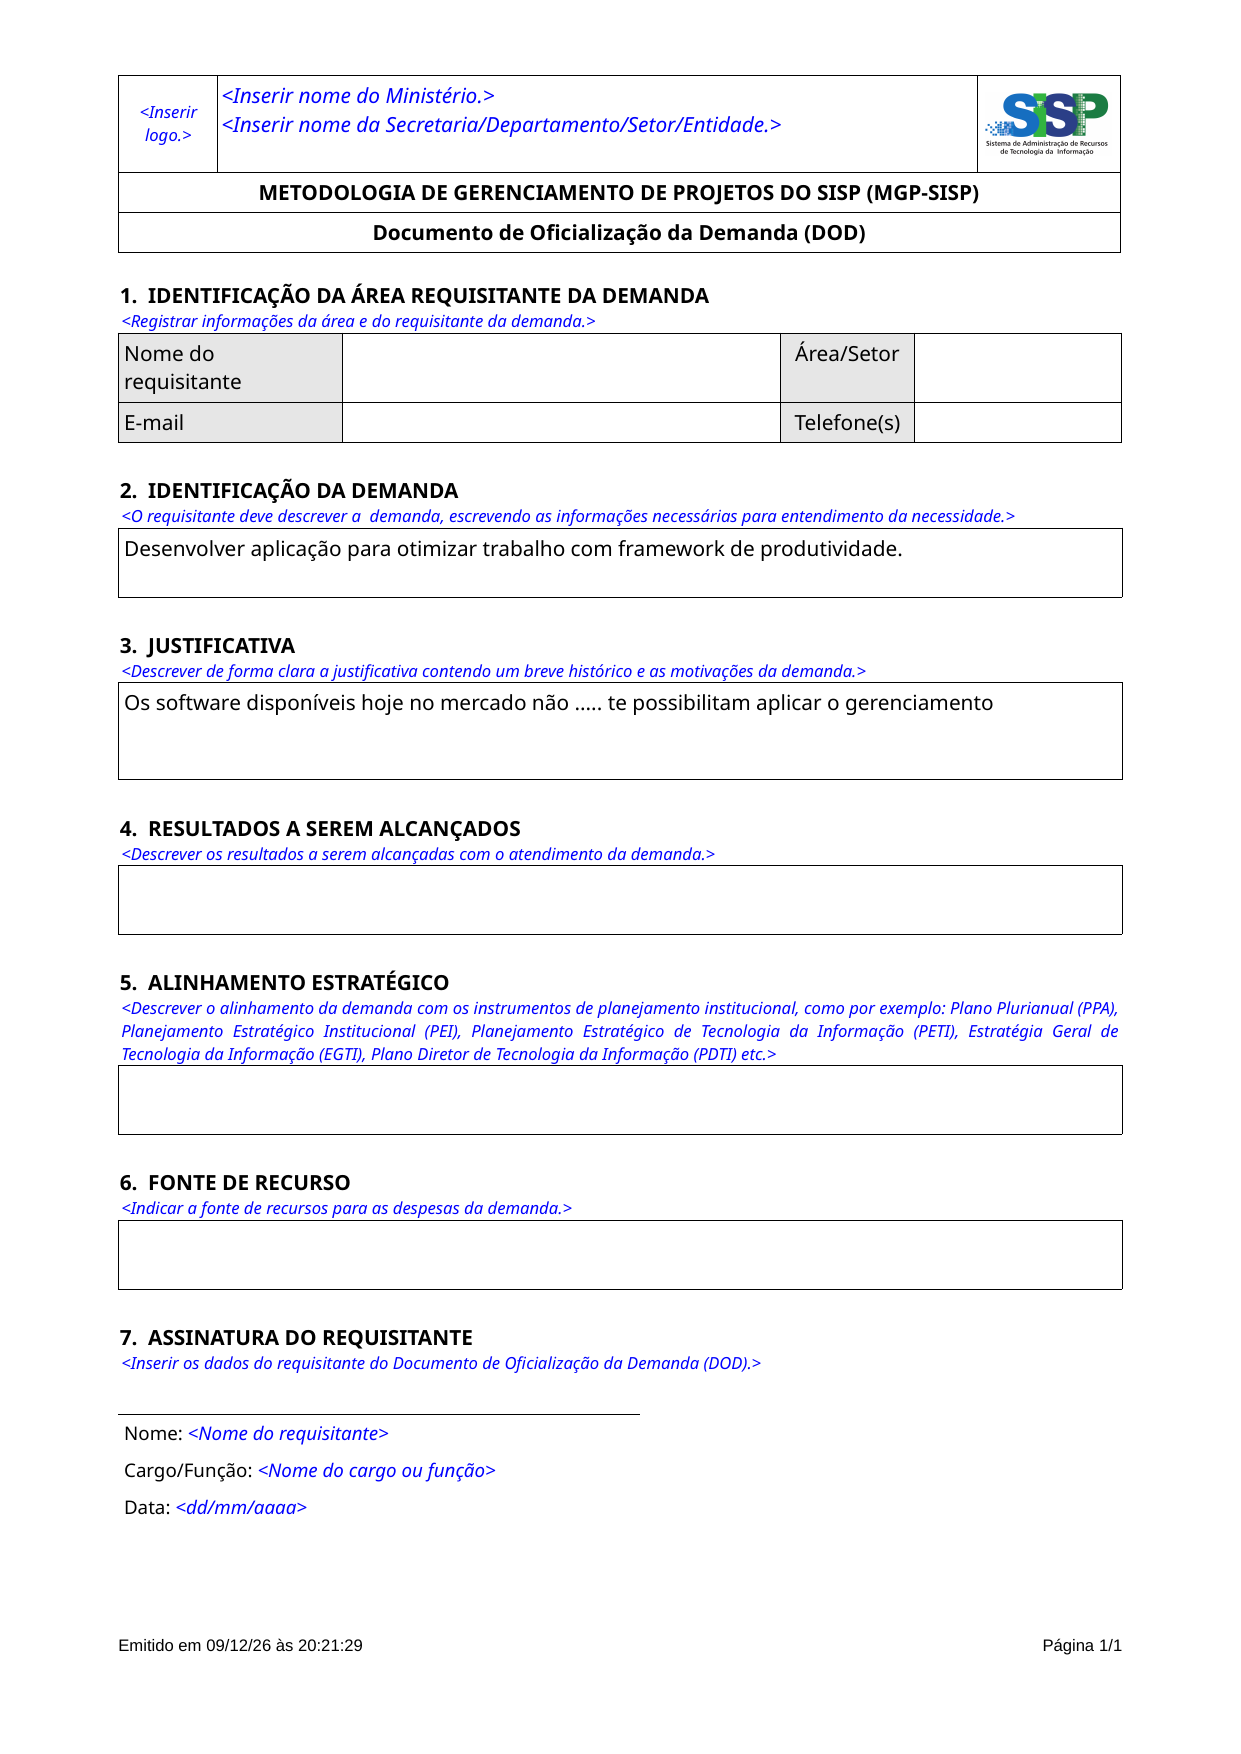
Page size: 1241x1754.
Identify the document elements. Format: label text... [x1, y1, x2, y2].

table_header [118, 1374, 640, 1414]
text <O requisitante deve descrever a demanda, escrevendo as informações necessárias para entendimento da necessidade.> [121, 505, 1122, 527]
list RESULTADOS A SEREM ALCANÇADOS [119, 814, 1122, 842]
table_cell [343, 403, 780, 442]
list FONTE DE RECURSO [119, 1168, 1122, 1197]
table_cell Cargo/Função: <Nome do cargo ou função> [118, 1452, 640, 1489]
list ASSINATURA DO REQUISITANTE [119, 1323, 1122, 1352]
table_cell E-mail [119, 403, 342, 442]
list JUSTIFICATIVA [119, 631, 1122, 659]
table_header [119, 1066, 1122, 1134]
text <Inserir os dados do requisitante do Documento de Oficialização da Demanda (DOD).> [121, 1352, 1122, 1374]
table_header [915, 334, 1121, 401]
text <Descrever de forma clara a justificativa contendo um breve histórico e as motivações da demanda.> [121, 659, 1122, 682]
text <Indicar a fonte de recursos para as despesas da demanda.> [121, 1197, 1122, 1220]
table_header Nome do requisitante [119, 334, 342, 401]
table_cell Telefone(s) [781, 403, 914, 442]
list ALINHAMENTO ESTRATÉGICO [119, 968, 1122, 997]
text <Descrever o alinhamento da demanda com os instrumentos de planejamento institucional, como por exemplo: Plano Plurianual (PPA), Planejamento Estratégico Institucional (PEI), Planejamento Estratégico de Tecnologia da Informação (PETI), Estratégia Geral de Tecnologia da Informação (EGTI), Plano Diretor de Tecnologia da Informação (PDTI) etc.> [121, 997, 1122, 1065]
list IDENTIFICAÇÃO DA DEMANDA [119, 476, 1122, 505]
table_cell Data: <dd/mm/aaaa> [118, 1489, 640, 1526]
table_header [119, 1221, 1122, 1288]
table_header Área/Setor [781, 334, 914, 401]
text <Descrever os resultados a serem alcançadas com o atendimento da demanda.> [121, 842, 1122, 865]
table_cell Nome: <Nome do requisitante> [118, 1415, 640, 1452]
table_header Os software disponíveis hoje no mercado não ..... te possibilitam aplicar o gerenciamento [119, 683, 1122, 779]
table_header Desenvolver aplicação para otimizar trabalho com framework de produtividade. [119, 529, 1122, 596]
table_header [343, 334, 780, 401]
table_header [119, 866, 1122, 934]
text <Registrar informações da área e do requisitante da demanda.> [121, 310, 1122, 332]
list IDENTIFICAÇÃO DA ÁREA REQUISITANTE DA DEMANDA [119, 281, 1122, 310]
table_cell [915, 403, 1121, 442]
